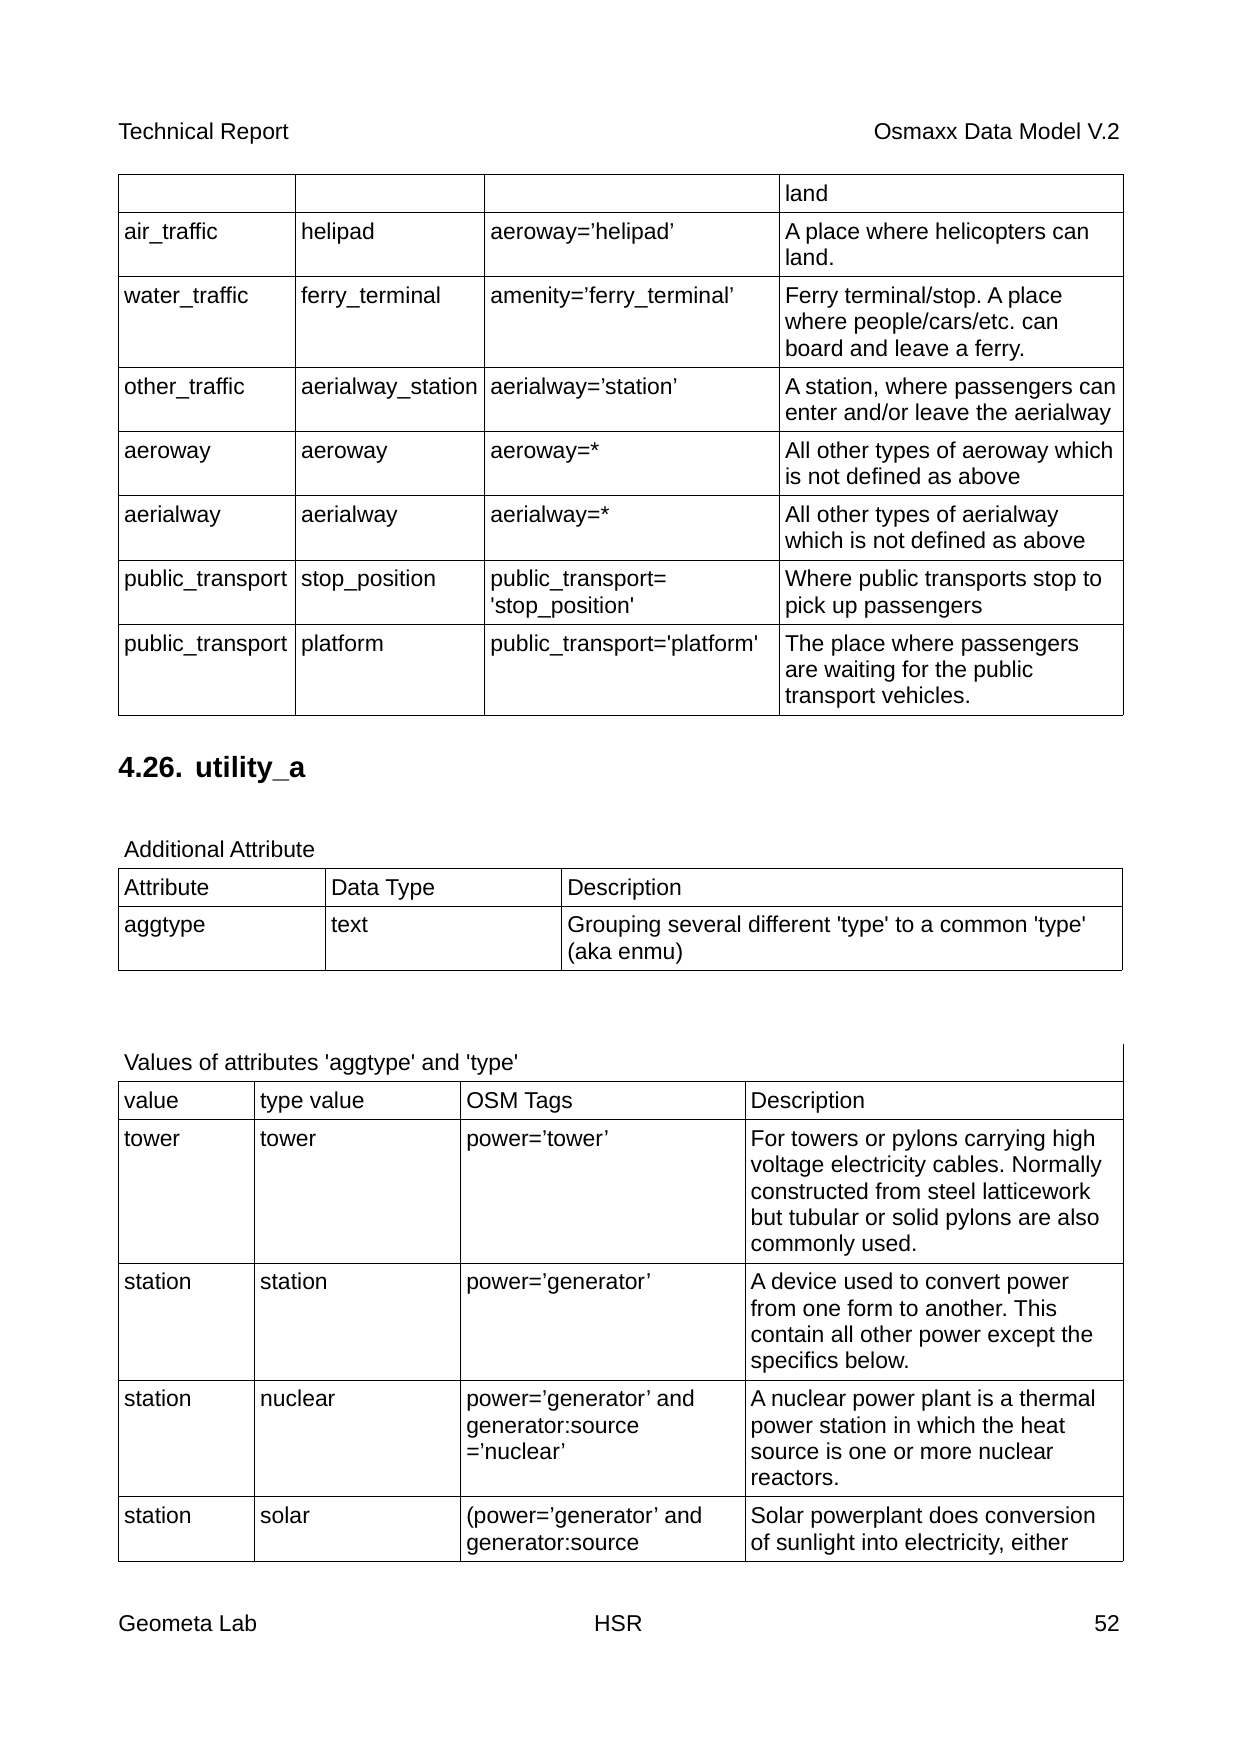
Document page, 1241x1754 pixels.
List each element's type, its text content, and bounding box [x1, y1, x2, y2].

table_cell helipad [296, 213, 484, 276]
table_cell All other types of aerialway which is not defined as above [780, 496, 1123, 559]
table_cell power=’generator’ and generator:source =’nuclear’ [461, 1381, 745, 1496]
table_cell Description [746, 1082, 1123, 1119]
table_cell aerialway [119, 496, 295, 559]
table_cell public_transport [119, 625, 295, 714]
table_cell station [119, 1381, 254, 1496]
table_cell Grouping several different 'type' to a common 'type' (aka enmu) [562, 907, 1122, 970]
table_cell aerialway_station [296, 368, 484, 431]
table_cell aeroway=* [485, 432, 779, 495]
table_cell amenity=’ferry_terminal’ [485, 277, 779, 367]
table_cell Data Type [326, 869, 561, 906]
table_cell text [326, 907, 561, 970]
table_cell public_transport='platform' [485, 625, 779, 714]
table_cell power=’tower’ [461, 1120, 745, 1262]
table_cell station [119, 1497, 254, 1561]
table_cell station [255, 1264, 460, 1379]
table_header Values of attributes 'aggtype' and 'type' [118, 1044, 1123, 1081]
table_cell A station, where passengers can enter and/or leave the aerialway [780, 368, 1123, 431]
table_cell public_transport [119, 561, 295, 624]
table_cell [119, 175, 295, 212]
table_cell OSM Tags [461, 1082, 745, 1119]
table_cell Where public transports stop to pick up passengers [780, 561, 1123, 624]
table_header Additional Attribute [118, 830, 1122, 868]
table_cell air_traffic [119, 213, 295, 276]
table_cell Ferry terminal/stop. A place where people/cars/etc. can board and leave a ferry. [780, 277, 1123, 367]
table_cell other_traffic [119, 368, 295, 431]
table_cell aerialway=* [485, 496, 779, 559]
table_cell Attribute [119, 869, 325, 906]
table_cell station [119, 1264, 254, 1379]
table_cell [485, 175, 779, 212]
table_cell nuclear [255, 1381, 460, 1496]
table_cell All other types of aeroway which is not defined as above [780, 432, 1123, 495]
table_cell aerialway=’station’ [485, 368, 779, 431]
table_cell value [119, 1082, 254, 1119]
table_cell land [780, 175, 1123, 212]
table_cell aerialway [296, 496, 484, 559]
table_cell stop_position [296, 561, 484, 624]
table_cell tower [119, 1120, 254, 1262]
table_cell power=’generator’ [461, 1264, 745, 1379]
table_cell Solar powerplant does conversion of sunlight into electricity, either [746, 1497, 1123, 1561]
table_cell A place where helicopters can land. [780, 213, 1123, 276]
table_cell A device used to convert power from one form to another. This contain all other power except the specifics below. [746, 1264, 1123, 1379]
table_cell The place where passengers are waiting for the public transport vehicles. [780, 625, 1123, 714]
table_cell For towers or pylons carrying high voltage electricity cables. Normally constructed from steel latticework but tubular or solid pylons are also commonly used. [746, 1120, 1123, 1262]
table_cell Description [562, 869, 1122, 906]
table_cell A nuclear power plant is a thermal power station in which the heat source is one or more nuclear reactors. [746, 1381, 1123, 1496]
table_cell ferry_terminal [296, 277, 484, 367]
table_cell (power=’generator’ and generator:source [461, 1497, 745, 1561]
table_cell type value [255, 1082, 460, 1119]
table_cell [296, 175, 484, 212]
table_cell aeroway [296, 432, 484, 495]
table_cell tower [255, 1120, 460, 1262]
subtitle utility_a [118, 750, 1122, 783]
table_cell aeroway=’helipad’ [485, 213, 779, 276]
table_cell water_traffic [119, 277, 295, 367]
table_cell solar [255, 1497, 460, 1561]
table_cell aggtype [119, 907, 325, 970]
table_cell platform [296, 625, 484, 714]
table_cell aeroway [119, 432, 295, 495]
table_cell public_transport= 'stop_position' [485, 561, 779, 624]
